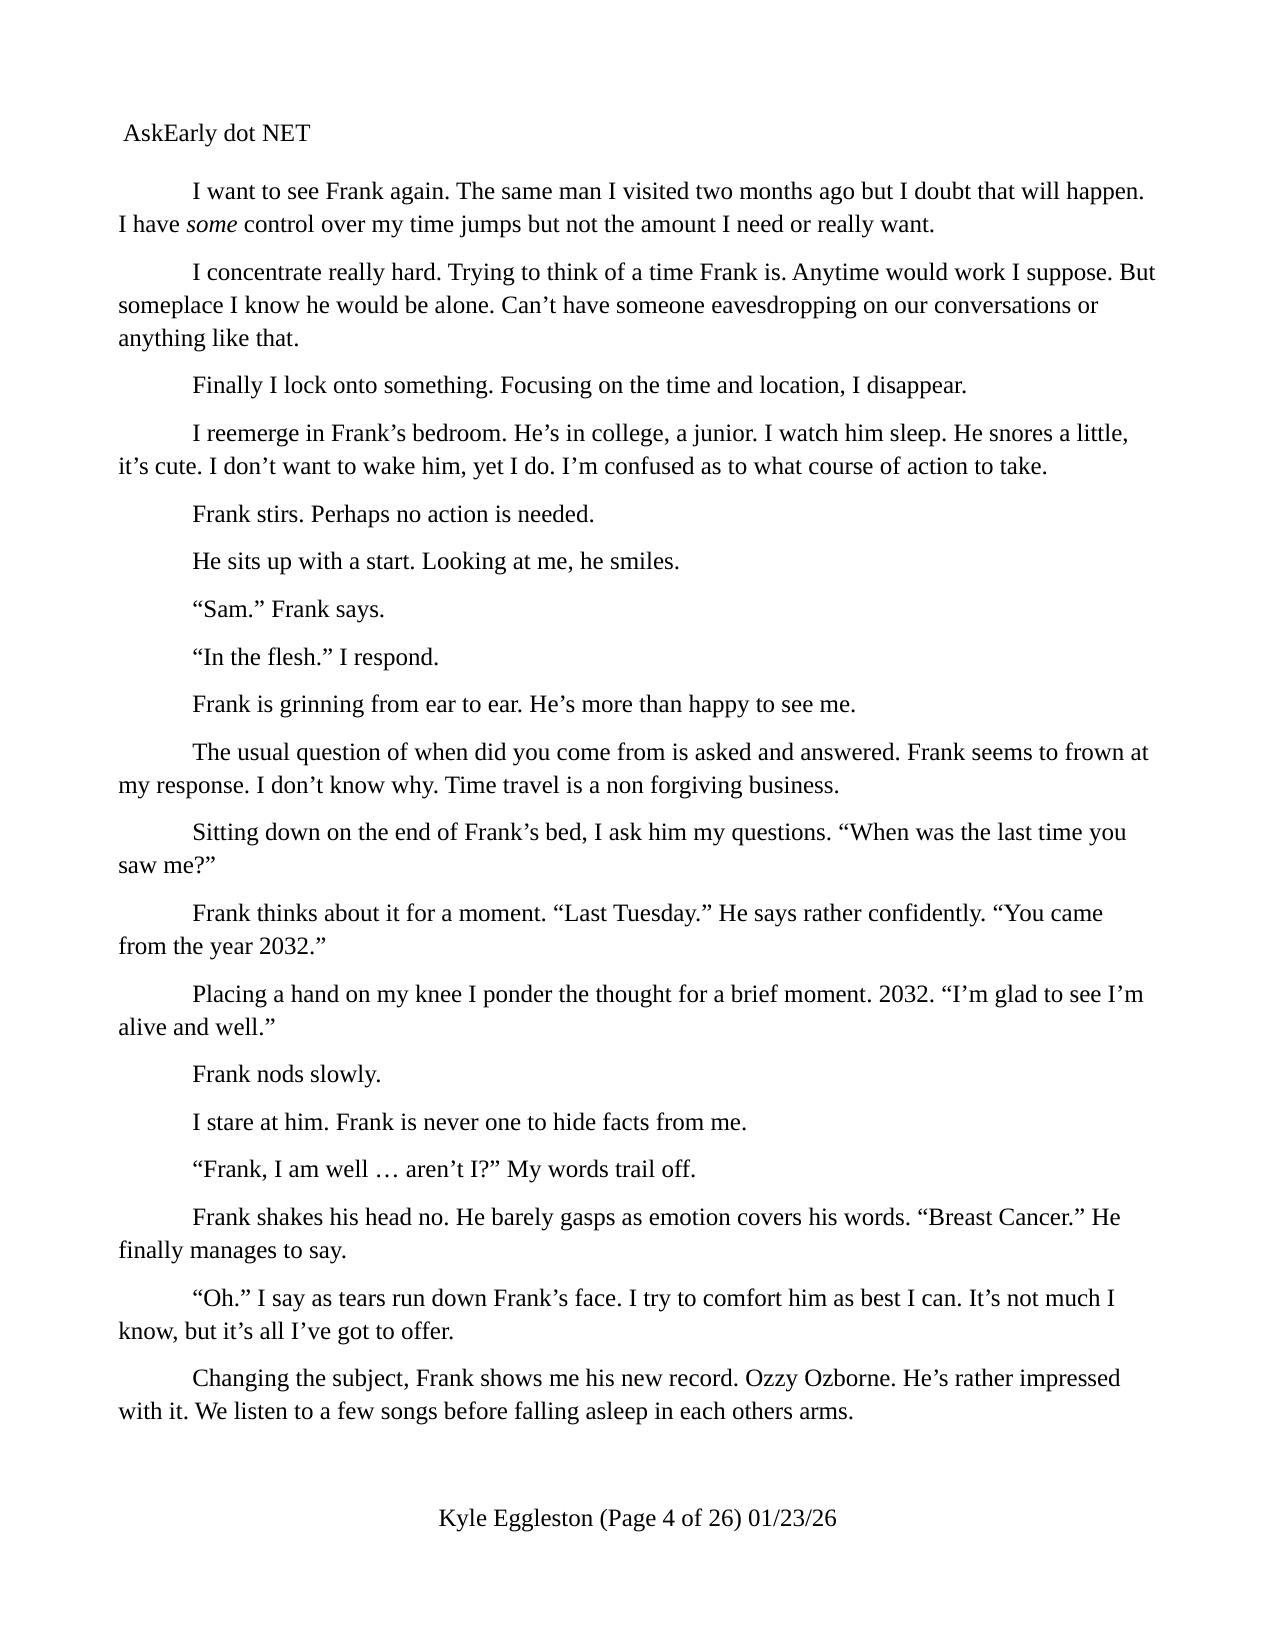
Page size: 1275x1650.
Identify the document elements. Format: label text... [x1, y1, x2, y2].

text I concentrate really hard. Trying to think of a time Frank is. Anytime would work I suppose. But someplace I know he would be alone. Can’t have someone eavesdropping on our conversations or anything like that. [118, 257, 1157, 352]
text “Frank, I am well … aren’t I?” My words trail off. [118, 1154, 1157, 1183]
text “In the flesh.” I respond. [118, 642, 1157, 670]
text I reemerge in Frank’s bedroom. He’s in college, a junior. I watch him sleep. He snores a little, it’s cute. I don’t want to wake him, yet I do. I’m confused as to what course of action to take. [118, 418, 1157, 480]
text Placing a hand on my knee I ponder the thought for a brief moment. 2032. “I’m glad to see I’m alive and well.” [118, 979, 1157, 1041]
text “Oh.” I say as tears run down Frank’s face. I try to comfort him as best I can. It’s not much I know, but it’s all I’ve got to offer. [118, 1283, 1157, 1344]
text Changing the subject, Frank shows me his new record. Ozzy Ozborne. He’s rather impressed with it. We listen to a few songs before falling asleep in each others arms. [118, 1363, 1157, 1425]
text Frank stirs. Perhaps no action is needed. [118, 499, 1157, 528]
text I want to see Frank again. The same man I visited two months ago but I doubt that will happen. I have some control over my time jumps but not the amount I need or really want. [118, 176, 1157, 238]
text Frank nods slowly. [118, 1059, 1157, 1088]
text I stare at him. Frank is never one to hide facts from me. [118, 1107, 1157, 1136]
text Frank shakes his head no. He barely gasps as emotion covers his words. “Breast Cancer.” He finally manages to say. [118, 1202, 1157, 1264]
text “Sam.” Frank says. [118, 594, 1157, 623]
text Sitting down on the end of Frank’s bed, I ask him my questions. “When was the last time you saw me?” [118, 817, 1157, 879]
text Frank is grinning from ear to ear. He’s more than happy to see me. [118, 689, 1157, 718]
text Frank thinks about it for a moment. “Last Tuesday.” He says rather confidently. “You came from the year 2032.” [118, 898, 1157, 960]
text The usual question of when did you come from is asked and answered. Frank seems to frown at my response. I don’t know why. Time travel is a non forgiving business. [118, 737, 1157, 799]
text He sits up with a start. Looking at me, he smiles. [118, 546, 1157, 575]
text Finally I lock onto something. Focusing on the time and location, I disappear. [118, 371, 1157, 399]
